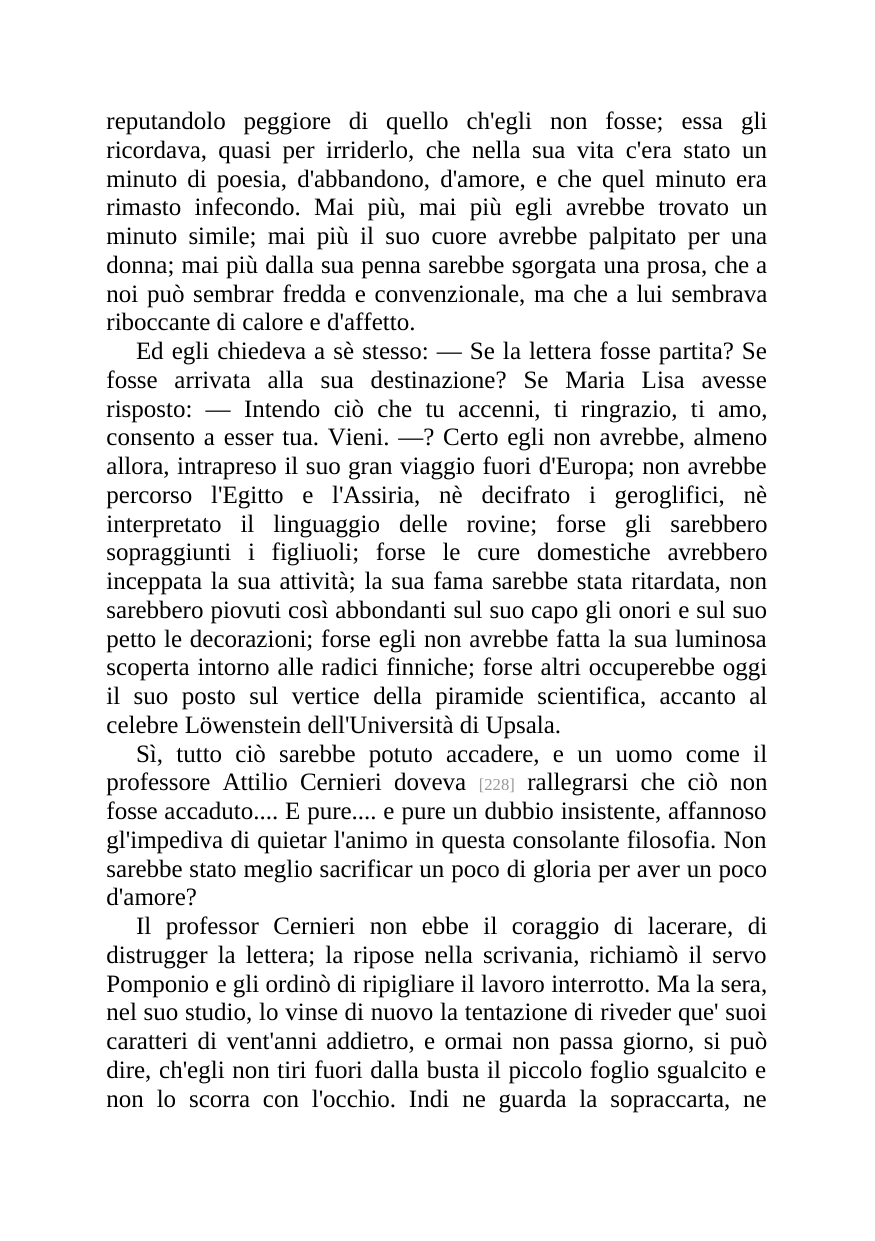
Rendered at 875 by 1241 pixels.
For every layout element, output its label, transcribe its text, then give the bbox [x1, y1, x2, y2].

text Il professor Cernieri non ebbe il coraggio di lacerare, di distrugger la lettera; la ripose nella scrivania, richiamò il servo Pomponio e gli ordinò di ripigliare il lavoro interrotto. Ma la sera, nel suo studio, lo vinse di nuovo la tentazione di riveder que' suoi caratteri di vent'anni addietro, e ormai non passa giorno, si può dire, ch'egli non tiri fuori dalla busta il piccolo foglio sgualcito e non lo scorra con l'occhio. Indi ne guarda la sopraccarta, ne [106, 911, 768, 1112]
text reputandolo peggiore di quello ch'egli non fosse; essa gli ricordava, quasi per irriderlo, che nella sua vita c'era stato un minuto di poesia, d'abbandono, d'amore, e che quel minuto era rimasto infecondo. Mai più, mai più egli avrebbe trovato un minuto simile; mai più il suo cuore avrebbe palpitato per una donna; mai più dalla sua penna sarebbe sgorgata una prosa, che a noi può sembrar fredda e convenzionale, ma che a lui sembrava riboccante di calore e d'affetto. [106, 106, 768, 336]
text Ed egli chiedeva a sè stesso: — Se la lettera fosse partita? Se fosse arrivata alla sua destinazione? Se Maria Lisa avesse risposto: — Intendo ciò che tu accenni, ti ringrazio, ti amo, consento a esser tua. Vieni. —? Certo egli non avrebbe, almeno allora, intrapreso il suo gran viaggio fuori d'Europa; non avrebbe percorso l'Egitto e l'Assiria, nè decifrato i geroglifici, nè interpretato il linguaggio delle rovine; forse gli sarebbero sopraggiunti i figliuoli; forse le cure domestiche avrebbero inceppata la sua attività; la sua fama sarebbe stata ritardata, non sarebbero piovuti così abbondanti sul suo capo gli onori e sul suo petto le decorazioni; forse egli non avrebbe fatta la sua luminosa scoperta intorno alle radici finniche; forse altri occuperebbe oggi il suo posto sul vertice della piramide scientifica, accanto al celebre Löwenstein dell'Università di Upsala. [106, 336, 768, 739]
text Sì, tutto ciò sarebbe potuto accadere, e un uomo come il professore Attilio Cernieri doveva [228] rallegrarsi che ciò non fosse accaduto.... E pure.... e pure un dubbio insistente, affannoso gl'impediva di quietar l'animo in questa consolante filosofia. Non sarebbe stato meglio sacrificar un poco di gloria per aver un poco d'amore? [106, 739, 768, 911]
